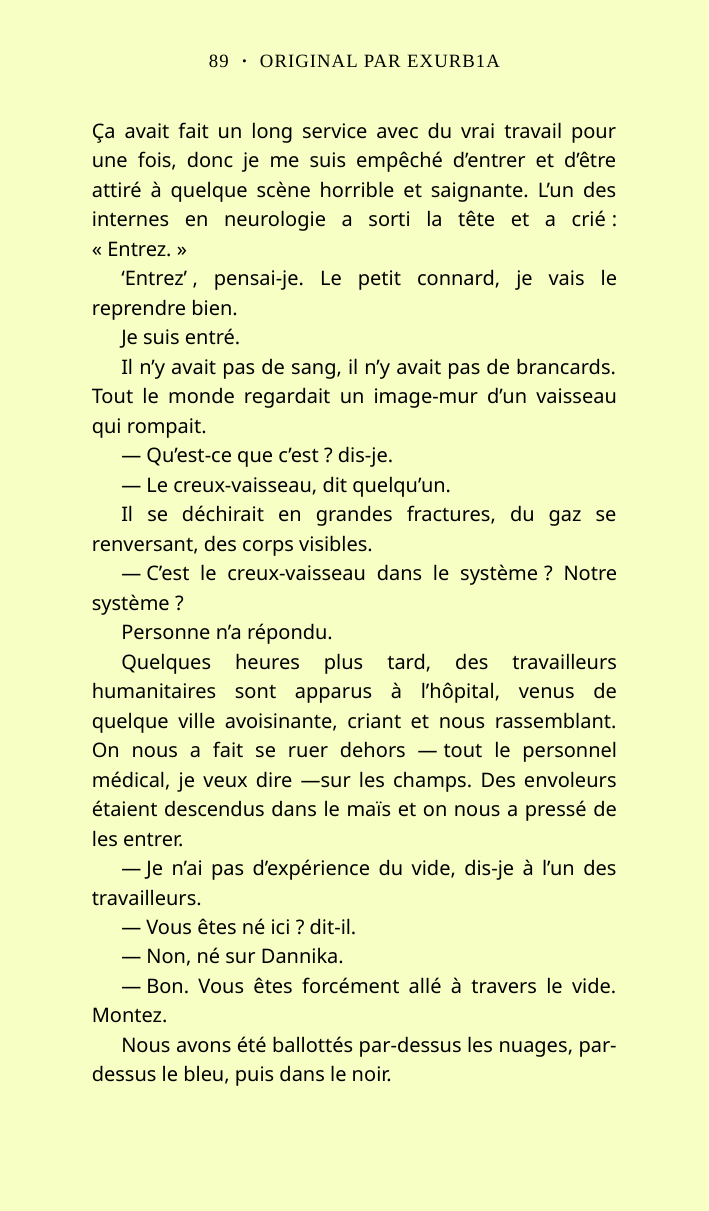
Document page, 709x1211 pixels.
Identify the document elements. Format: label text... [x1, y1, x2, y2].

text ‘Entrez’ , pensai-je. Le petit connard, je vais le reprendre bien. [92, 262, 617, 321]
text Il n’y avait pas de sang, il n’y avait pas de brancards. Tout le monde regardait un image-mur d’un vaisseau qui rompait. [92, 351, 617, 439]
text Il se déchirait en grandes fractures, du gaz se renversant, des corps visibles. [92, 498, 617, 557]
text Personne n’a répondu. [92, 616, 617, 646]
text Nous avons été ballottés par-dessus les nuages, par-dessus le bleu, puis dans le noir. [92, 1029, 617, 1088]
text Je suis entré. [92, 321, 617, 351]
text — Le creux-vaisseau, dit quelqu’un. [92, 469, 617, 498]
text — Non, né sur Dannika. [92, 940, 617, 970]
text — Bon. Vous êtes forcément allé à travers le vide. Montez. [92, 970, 617, 1029]
text Quelques heures plus tard, des travailleurs humanitaires sont apparus à l’hôpital, venus de quelque ville avoisinante, criant et nous rassemblant. On nous a fait se ruer dehors — tout le personnel médical, je veux dire —sur les champs. Des envoleurs étaient descendus dans le maïs et on nous a pressé de les entrer. [92, 646, 617, 852]
text — Vous êtes né ici ? dit-il. [92, 911, 617, 940]
text — Je n’ai pas d’expérience du vide, dis-je à l’un des travailleurs. [92, 852, 617, 911]
text Ça avait fait un long service avec du vrai travail pour une fois, donc je me suis empêché d’entrer et d’être attiré à quelque scène horrible et saignante. L’un des internes en neurologie a sorti la tête et a crié : « Entrez. » [92, 115, 617, 262]
text — C’est le creux-vaisseau dans le système ? Notre système ? [92, 557, 617, 616]
text — Qu’est-ce que c’est ? dis-je. [92, 439, 617, 469]
